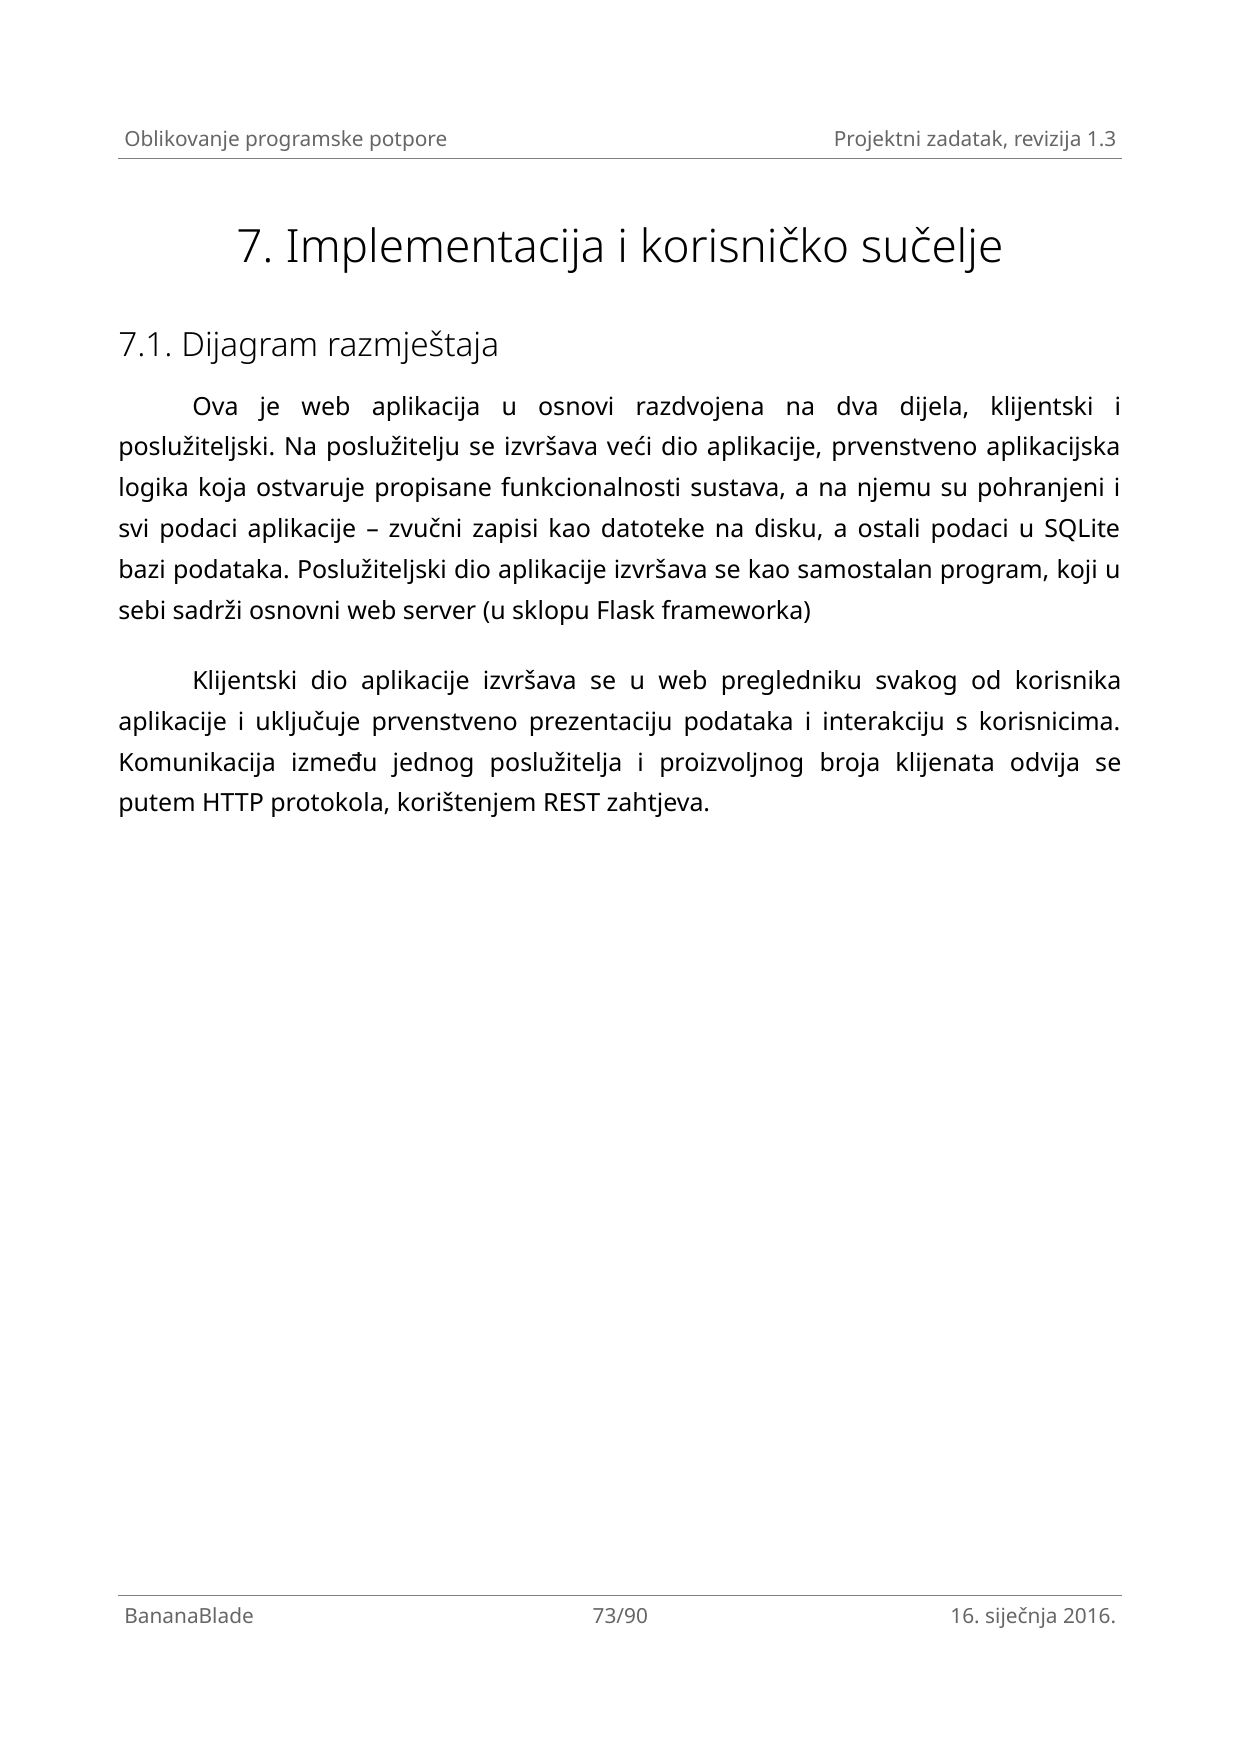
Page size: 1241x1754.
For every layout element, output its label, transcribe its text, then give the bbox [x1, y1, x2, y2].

subtitle 7. Implementacija i korisničko sučelje [118, 213, 1122, 275]
subtitle 7.1. Dijagram razmještaja [118, 321, 1122, 367]
text Klijentski dio aplikacije izvršava se u web pregledniku svakog od korisnika aplikacije i uključuje prvenstveno prezentaciju podataka i interakciju s korisnicima. Komunikacija između jednog poslužitelja i proizvoljnog broja klijenata odvija se putem HTTP protokola, korištenjem REST zahtjeva. [118, 663, 1122, 819]
text Ova je web aplikacija u osnovi razdvojena na dva dijela, klijentski i poslužiteljski. Na poslužitelju se izvršava veći dio aplikacije, prvenstveno aplikacijska logika koja ostvaruje propisane funkcionalnosti sustava, a na njemu su pohranjeni i svi podaci aplikacije – zvučni zapisi kao datoteke na disku, a ostali podaci u SQLite bazi podataka. Poslužiteljski dio aplikacije izvršava se kao samostalan program, koji u sebi sadrži osnovni web server (u sklopu Flask frameworka) [118, 388, 1122, 626]
